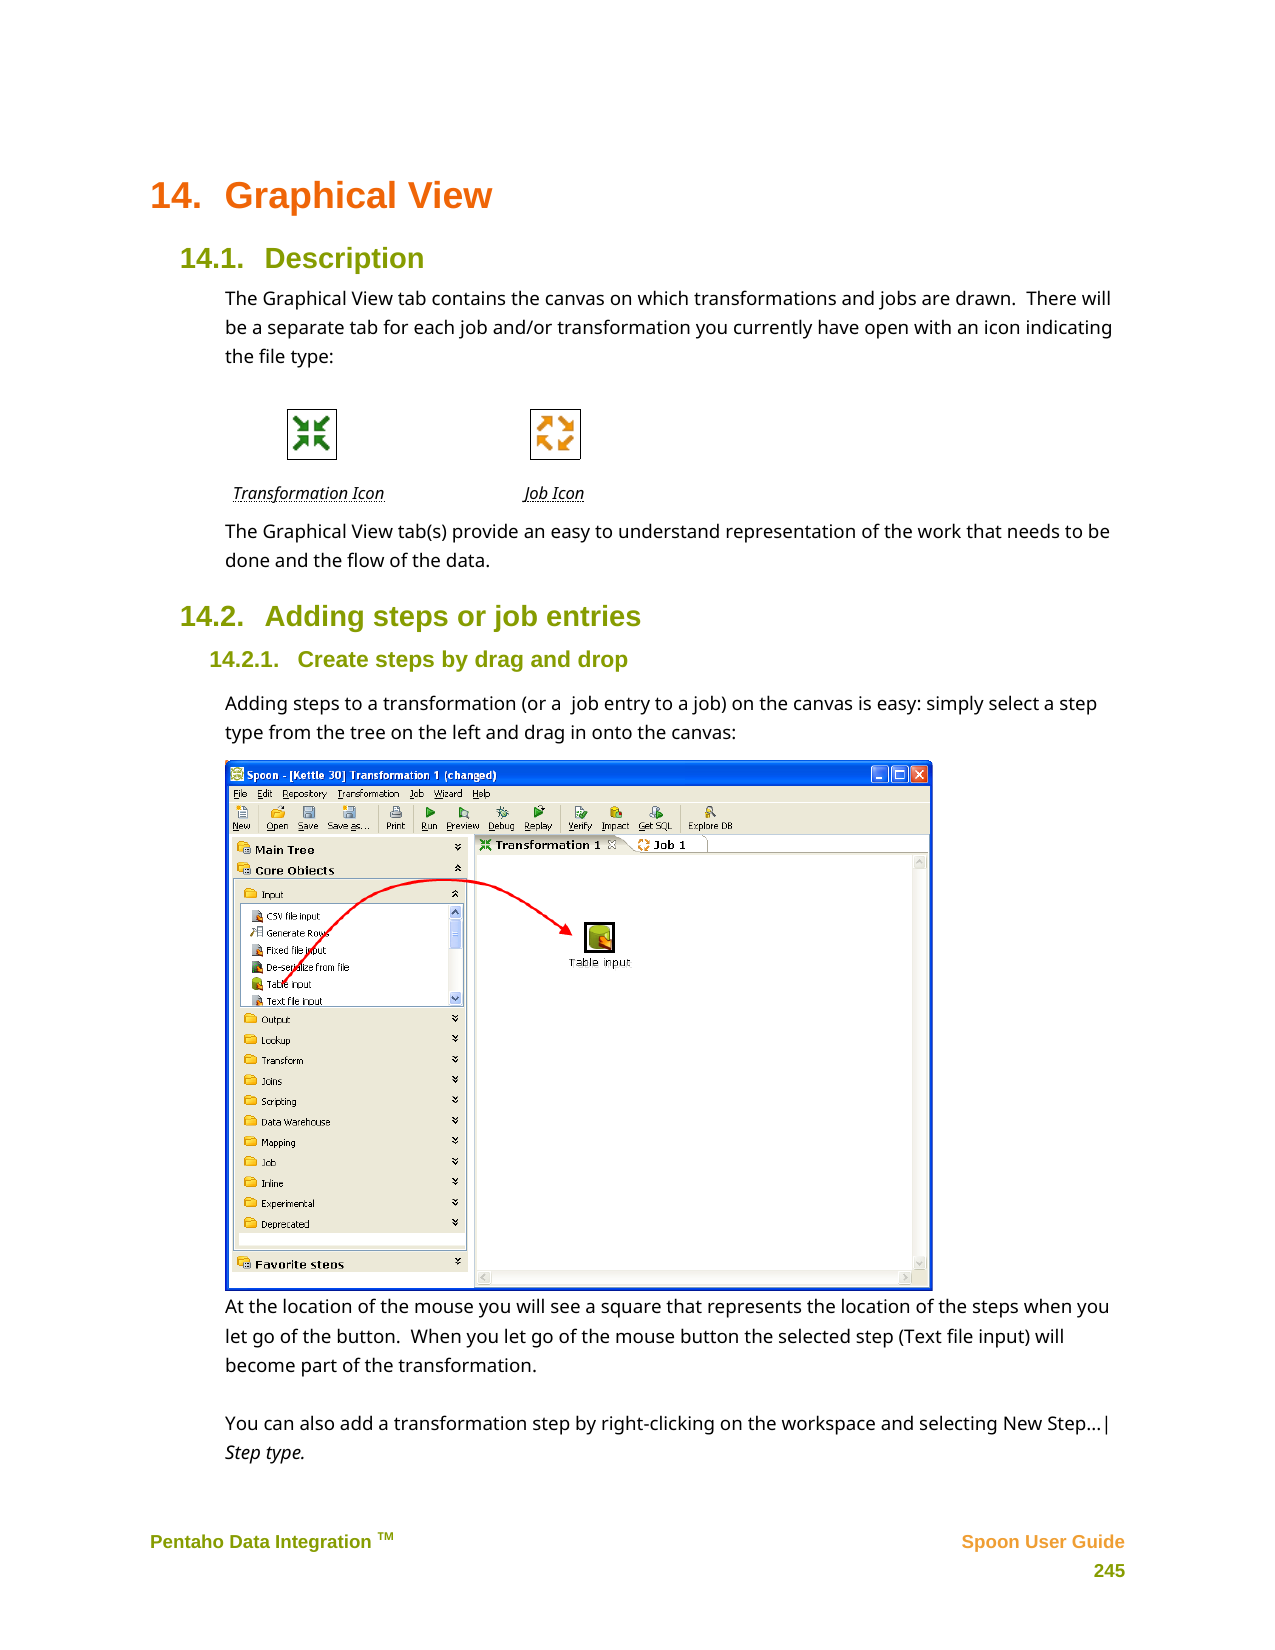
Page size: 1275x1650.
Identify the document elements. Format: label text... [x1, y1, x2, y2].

picture [289, 412, 334, 456]
subtitle Create steps by drag and drop [209, 640, 1125, 675]
text You can also add a transformation step by right-clicking on the workspace and selecting New Step...|Step type. [225, 1407, 1125, 1466]
text Adding steps to a transformation (or a job entry to a job) on the canvas is easy: simply select a step type from the tree on the left and drag in onto the canvas: [225, 687, 1125, 746]
text Transformation Icon [224, 482, 395, 504]
subtitle Graphical View [150, 181, 1125, 216]
picture [533, 412, 578, 456]
subtitle Description [179, 241, 1125, 275]
text At the location of the mouse you will see a square that represents the location of the steps when you let go of the button. When you let go of the mouse button the selected step (Text file input) will become part of the transformation. [225, 746, 1125, 1378]
text The Graphical View tab contains the canvas on which transformations and jobs are drawn. There will be a separate tab for each job and/or transformation you currently have open with an icon indicating the file type: [225, 282, 1125, 369]
picture [225, 760, 933, 1291]
text Job Icon [470, 482, 641, 504]
text The Graphical View tab(s) provide an easy to understand representation of the work that needs to be done and the flow of the data. [225, 515, 1125, 573]
subtitle Adding steps or job entries [179, 598, 1125, 633]
